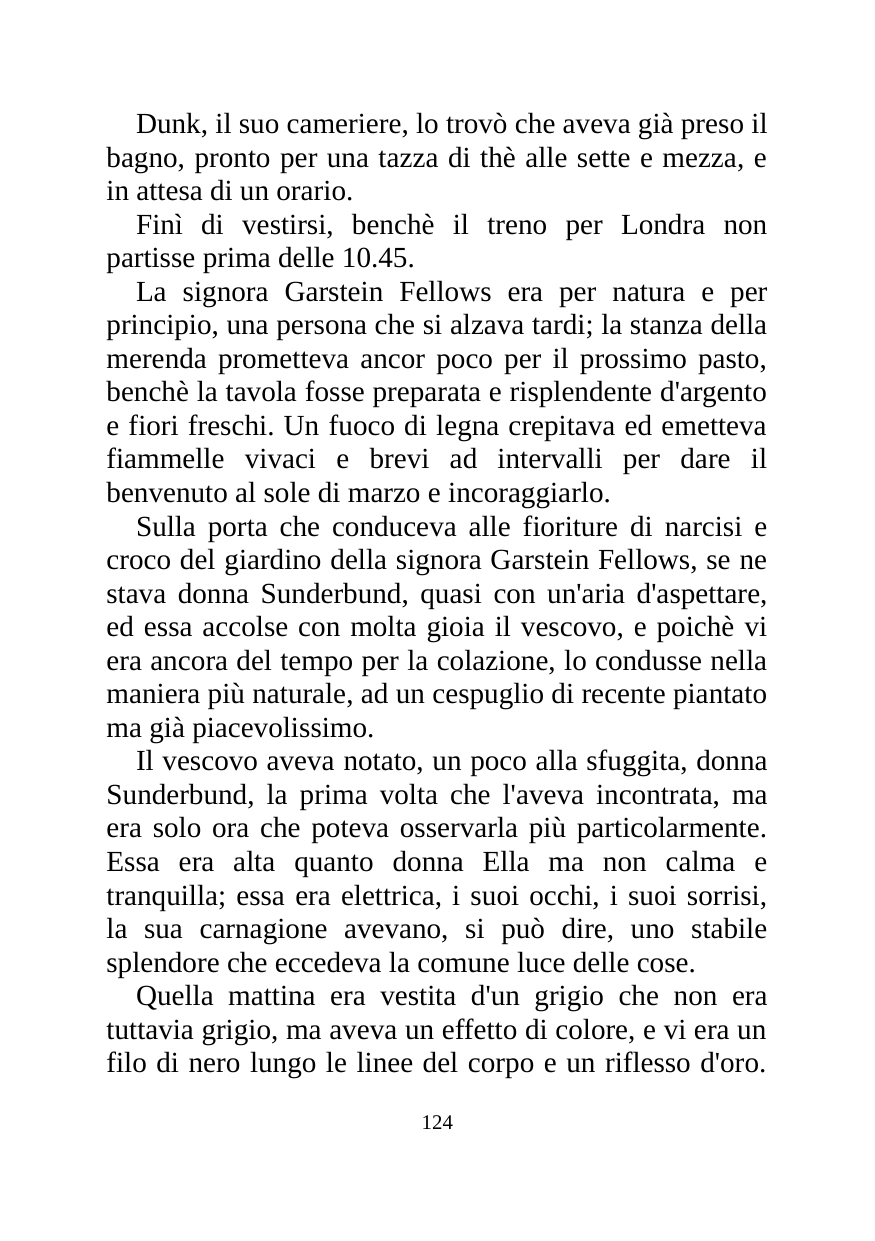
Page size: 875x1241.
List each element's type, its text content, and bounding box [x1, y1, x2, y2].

text Il vescovo aveva notato, un poco alla sfuggita, donna Sunderbund, la prima volta che l'aveva incontrata, ma era solo ora che poteva osservarla più particolarmente. Essa era alta quanto donna Ella ma non calma e tranquilla; essa era elettrica, i suoi occhi, i suoi sorrisi, la sua carnagione avevano, si può dire, uno stabile splendore che eccedeva la comune luce delle cose. [106, 743, 768, 978]
text Finì di vestirsi, benchè il treno per Londra non partisse prima delle 10.45. [106, 207, 768, 274]
text La signora Garstein Fellows era per natura e per principio, una persona che si alzava tardi; la stanza della merenda prometteva ancor poco per il prossimo pasto, benchè la tavola fosse preparata e risplendente d'argento e fiori freschi. Un fuoco di legna crepitava ed emetteva fiammelle vivaci e brevi ad intervalli per dare il benvenuto al sole di marzo e incoraggiarlo. [106, 274, 768, 509]
text Sulla porta che conduceva alle fioriture di narcisi e croco del giardino della signora Garstein Fellows, se ne stava donna Sunderbund, quasi con un'aria d'aspettare, ed essa accolse con molta gioia il vescovo, e poichè vi era ancora del tempo per la colazione, lo condusse nella maniera più naturale, ad un cespuglio di recente piantato ma già piacevolissimo. [106, 509, 768, 743]
text Quella mattina era vestita d'un grigio che non era tuttavia grigio, ma aveva un effetto di colore, e vi era un filo di nero lungo le linee del corpo e un riflesso d'oro. [106, 978, 768, 1079]
text Dunk, il suo cameriere, lo trovò che aveva già preso il bagno, pronto per una tazza di thè alle sette e mezza, e in attesa di un orario. [106, 106, 768, 207]
